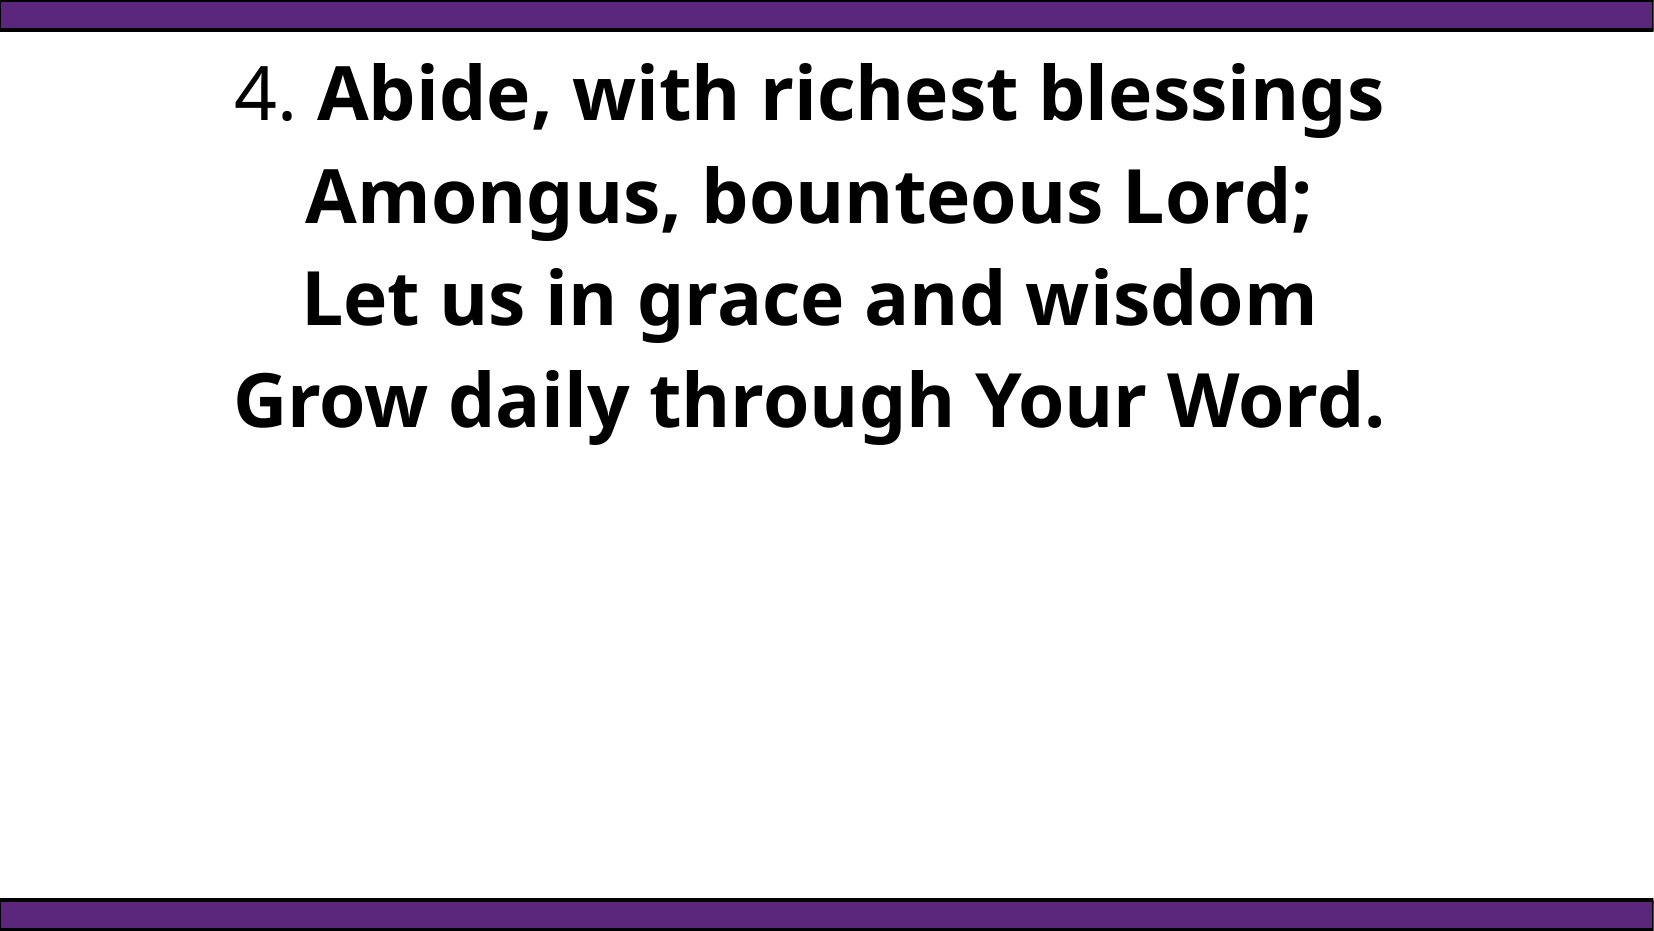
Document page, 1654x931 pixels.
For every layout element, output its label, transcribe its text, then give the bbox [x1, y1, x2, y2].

picture [0, 31, 1654, 900]
text_box 4. Abide, with richest blessings Amongus, bounteous Lord; Let us in grace and wisdom Grow daily through Your Word. [30, 33, 1591, 448]
text_box [0, 0, 1654, 31]
text_box [0, 900, 1654, 931]
